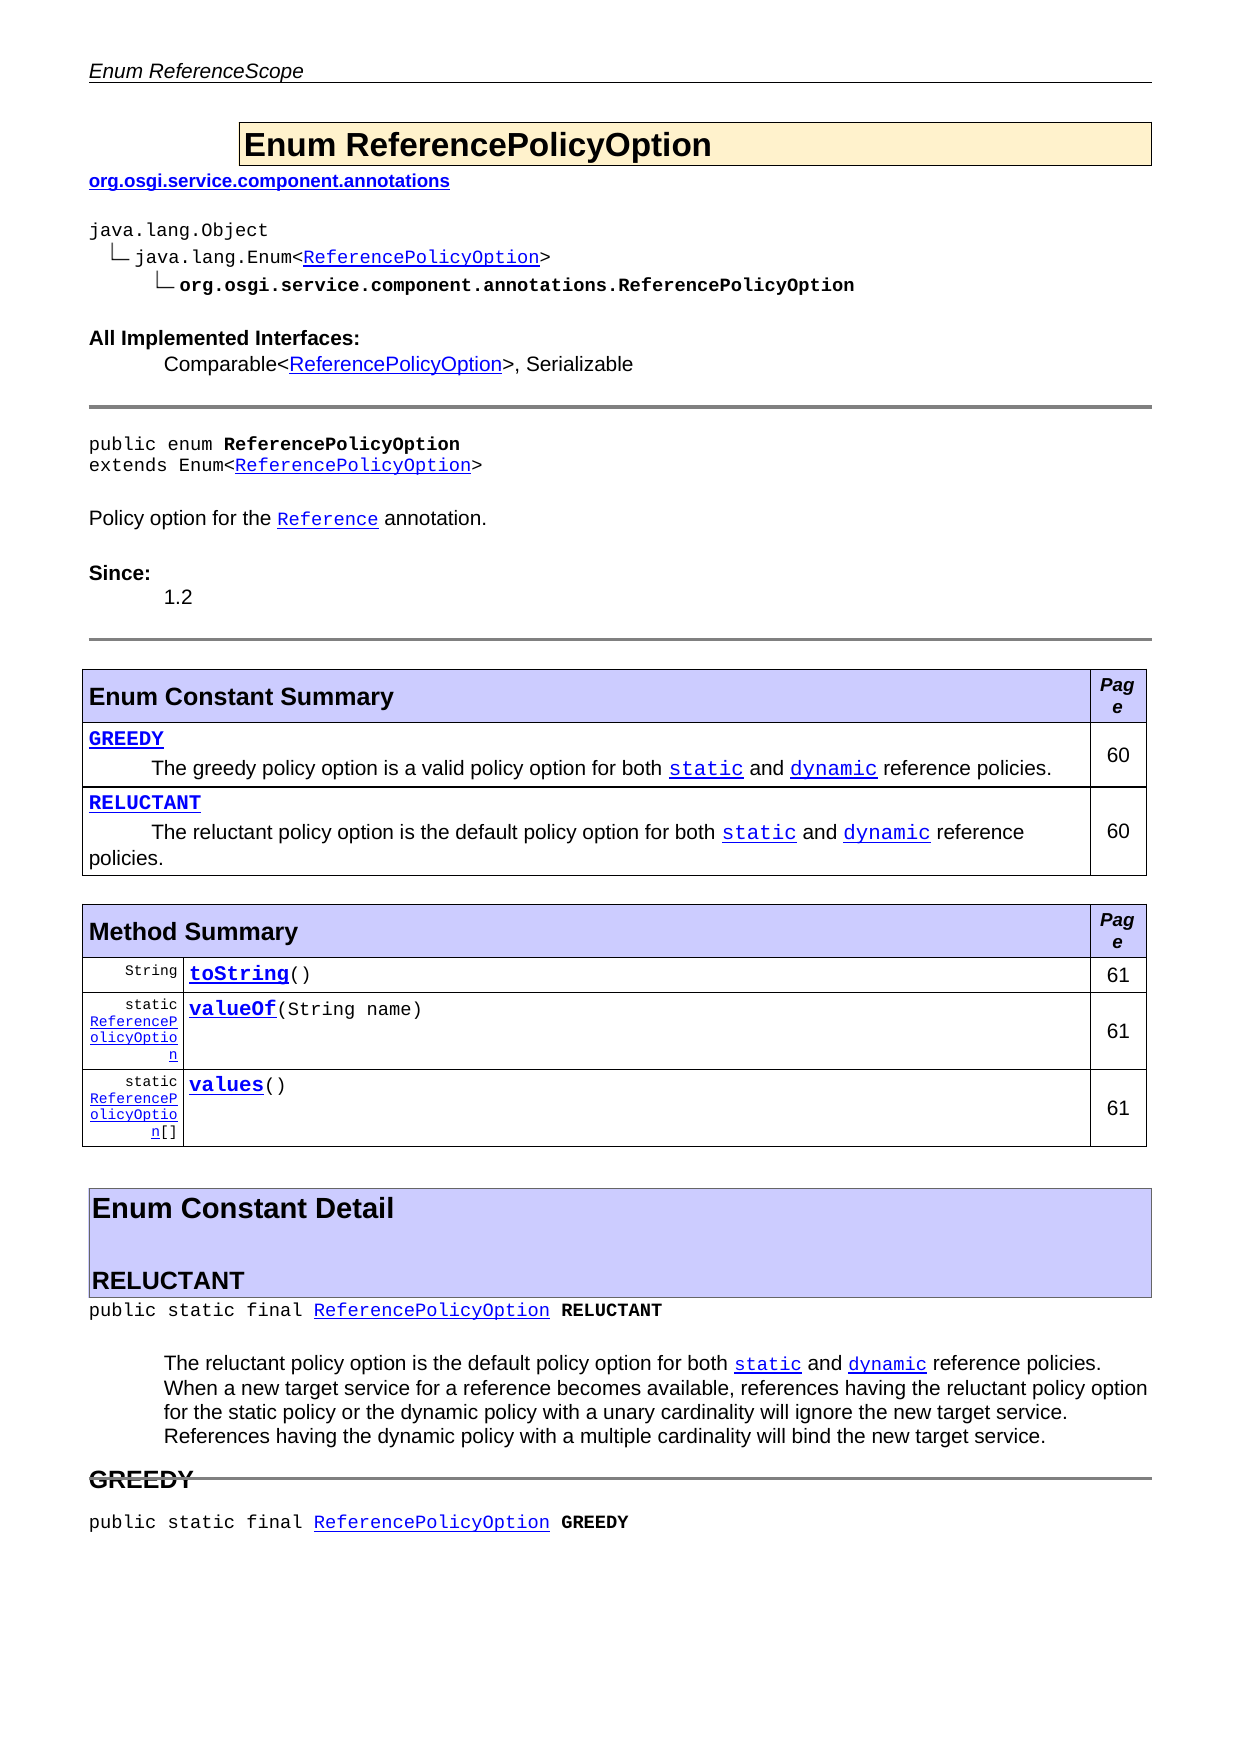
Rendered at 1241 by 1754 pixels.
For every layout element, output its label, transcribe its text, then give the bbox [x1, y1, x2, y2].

text The reluctant policy option is the default policy option for both static and dynamic reference policies. When a new target service for a reference becomes available, references having the reluctant policy option for the static policy or the dynamic policy with a unary cardinality will ignore the new target service. References having the dynamic policy with a multiple cardinality will bind the new target service. [163, 1351, 1152, 1448]
subtitle Enum Constant Detail [90, 1189, 1151, 1224]
text public enum ReferencePolicyOption [88, 434, 1152, 456]
table_cell 62 [1091, 958, 1146, 992]
table_cell static ReferencePolicyOption [83, 993, 183, 1069]
text Since: [88, 561, 1152, 584]
subtitle Enum ReferencePolicyOption [240, 123, 1151, 165]
table_cell toString() [184, 958, 1090, 992]
table_header Page [1091, 670, 1146, 722]
text extends Enum<ReferencePolicyOption> [88, 456, 1152, 477]
table_cell static ReferencePolicyOption[] [83, 1070, 183, 1146]
text java.lang.Enum<ReferencePolicyOption> [88, 242, 1152, 269]
picture [156, 269, 180, 292]
table_header Page [1091, 905, 1146, 957]
table_header Enum Constant Summary [83, 670, 1090, 722]
text 1.2 [163, 584, 1152, 608]
table_cell 61 [1091, 788, 1146, 875]
subtitle All Implemented Interfaces: [88, 326, 1152, 350]
text java.lang.Object [88, 221, 1152, 242]
text org.osgi.service.component.annotations.ReferencePolicyOption [88, 269, 1152, 297]
table_cell values() [184, 1070, 1090, 1146]
table_cell 62 [1091, 1070, 1146, 1146]
subtitle RELUCTANT [90, 1263, 1151, 1297]
table_header Method Summary [83, 905, 1090, 957]
text Policy option for the Reference annotation. [88, 506, 1152, 531]
table_cell 62 [1091, 993, 1146, 1069]
table_cell GREEDY The greedy policy option is a valid policy option for both static and dynamic reference policies. [83, 723, 1090, 786]
text org.osgi.service.component.annotations [88, 170, 1152, 191]
table_cell 61 [1091, 723, 1146, 786]
table_cell valueOf(String name) [184, 993, 1090, 1069]
picture [111, 241, 135, 264]
text public static final ReferencePolicyOption RELUCTANT [88, 1301, 1152, 1322]
text Comparable<ReferencePolicyOption>, Serializable [163, 352, 1152, 376]
table_cell RELUCTANT The reluctant policy option is the default policy option for both static and dynamic reference policies. [83, 788, 1090, 875]
text public static final ReferencePolicyOption GREEDY [88, 1513, 1152, 1534]
table_cell String [83, 958, 183, 992]
